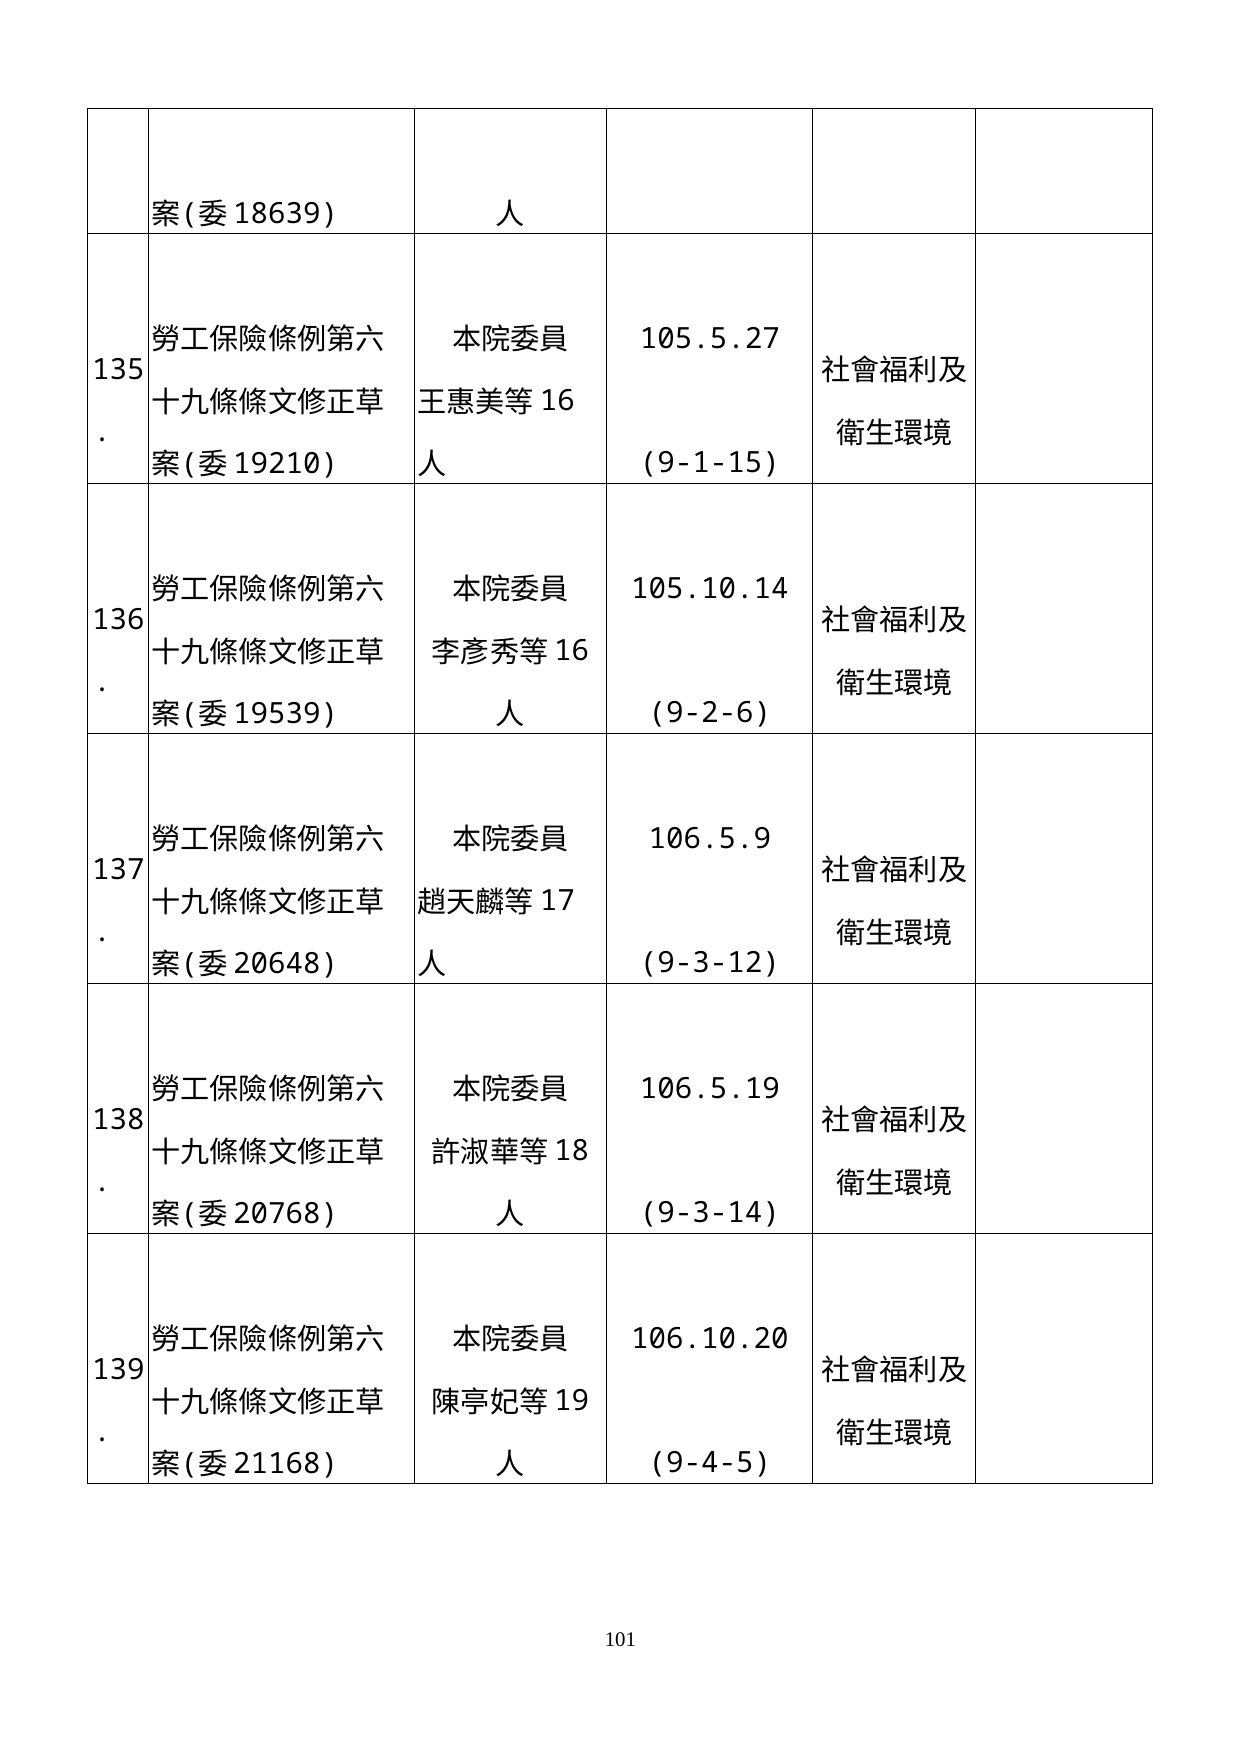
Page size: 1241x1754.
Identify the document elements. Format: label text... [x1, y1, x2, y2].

table_cell 勞工保險條例第六十九條條文修正草案(委21168) [149, 1234, 414, 1483]
table_cell 社會福利及衛生環境 [813, 484, 975, 733]
table_cell [88, 109, 148, 233]
table_cell [88, 734, 148, 983]
table_cell 本院委員 王惠美等16人 [415, 234, 606, 483]
table_cell [976, 234, 1152, 483]
table_cell [88, 484, 148, 733]
table_cell 105.10.14 (9-2-6) [607, 484, 812, 733]
table_cell 勞工保險條例第六十九條條文修正草案(委20768) [149, 984, 414, 1233]
table_cell [976, 1234, 1152, 1483]
table_cell 勞工保險條例第六十九條條文修正草案(委19539) [149, 484, 414, 733]
table_cell 社會福利及衛生環境 [813, 234, 975, 483]
table_cell [976, 984, 1152, 1233]
table_cell [813, 109, 975, 233]
table_cell [976, 734, 1152, 983]
table_cell 本院委員 陳亭妃等19人 [415, 1234, 606, 1483]
table_cell 社會福利及衛生環境 [813, 734, 975, 983]
table_cell 社會福利及衛生環境 [813, 984, 975, 1233]
table_cell 人 [415, 109, 606, 233]
table_cell 105.5.27 (9-1-15) [607, 234, 812, 483]
table_cell [607, 109, 812, 233]
table_cell 本院委員 趙天麟等17人 [415, 734, 606, 983]
table_cell 勞工保險條例第六十九條條文修正草案(委20648) [149, 734, 414, 983]
table_cell 本院委員 李彥秀等16人 [415, 484, 606, 733]
table_cell [88, 1234, 148, 1483]
table_cell 本院委員 許淑華等18人 [415, 984, 606, 1233]
table_cell 106.5.19 (9-3-14) [607, 984, 812, 1233]
table_cell 106.5.9 (9-3-12) [607, 734, 812, 983]
table_cell 勞工保險條例第六十九條條文修正草案(委19210) [149, 234, 414, 483]
table_cell [88, 234, 148, 483]
table_cell [88, 984, 148, 1233]
table_cell [976, 109, 1152, 233]
table_cell [976, 484, 1152, 733]
table_cell 社會福利及衛生環境 [813, 1234, 975, 1483]
table_cell 106.10.20 (9-4-5) [607, 1234, 812, 1483]
table_cell 案(委18639) [149, 109, 414, 233]
